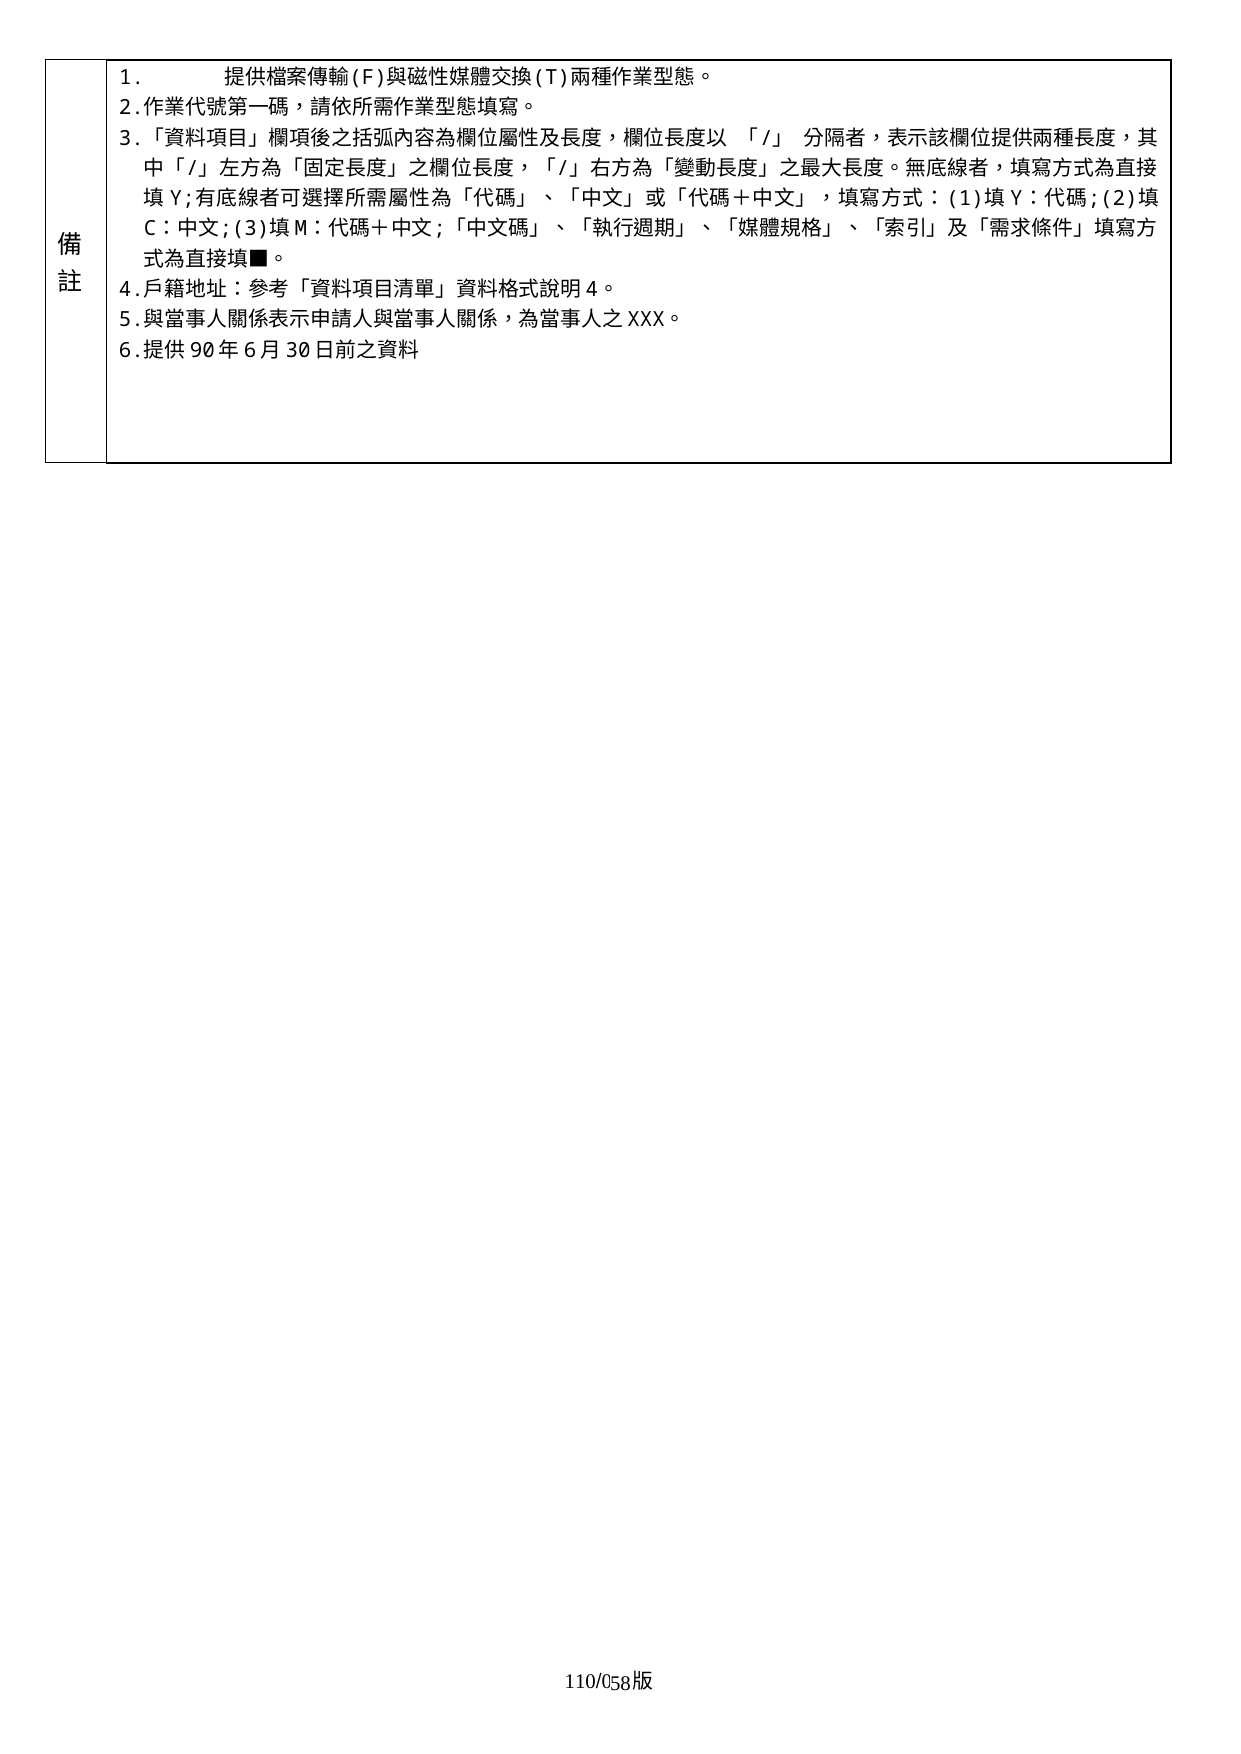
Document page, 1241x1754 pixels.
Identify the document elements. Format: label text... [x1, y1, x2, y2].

table_cell 備註 [46, 60, 106, 462]
table_cell 提供檔案傳輸(F)與磁性媒體交換(T)兩種作業型態。 作業代號第一碼，請依所需作業型態填寫。 「資料項目」欄項後之括弧內容為欄位屬性及長度，欄位長度以 「/」 分隔者，表示該欄位提供兩種長度，其中「/」左方為「固定長度」之欄位長度，「/」右方為「變動長度」之最大長度。無底線者，填寫方式為直接填Y;有底線者可選擇所需屬性為「代碼」、「中文」或「代碼＋中文」，填寫方式：(1)填Y：代碼;(2)填C：中文;(3)填M：代碼＋中文;「中文碼」、「執行週期」、「媒體規格」、「索引」及「需求條件」填寫方式為直接填■。 戶籍地址：參考「資料項目清單」資料格式說明4。 與當事人關係表示申請人與當事人關係，為當事人之XXX。 提供90年6月30日前之資料 [107, 61, 1170, 462]
